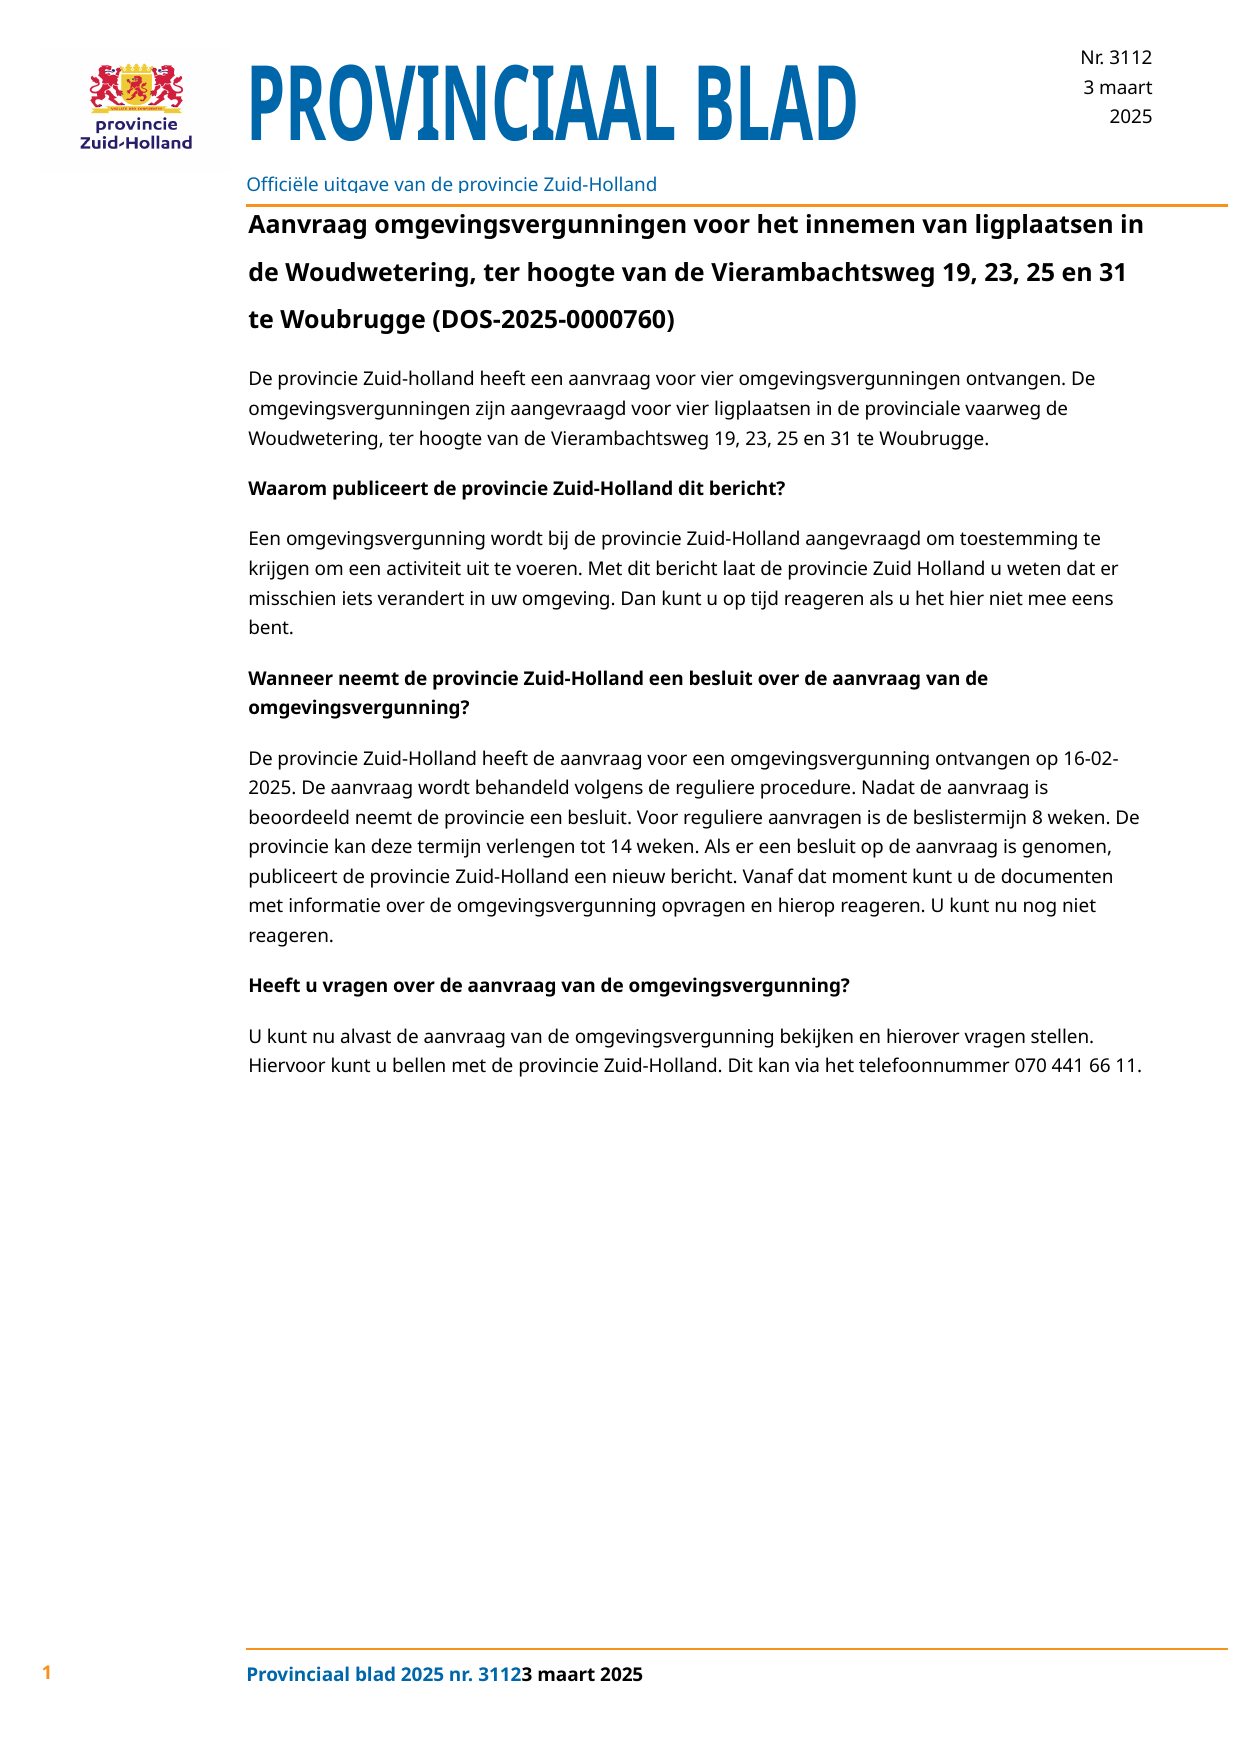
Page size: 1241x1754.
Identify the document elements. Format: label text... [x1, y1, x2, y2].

text U kunt nu alvast de aanvraag van de omgevingsvergunning bekijken en hierover vragen stellen. Hiervoor kunt u bellen met de provincie Zuid-Holland. Dit kan via het telefoonnummer 070 441 66 11. [248, 1023, 1152, 1078]
text Een omgevingsvergunning wordt bij de provincie Zuid-Holland aangevraagd om toestemming te krijgen om een activiteit uit te voeren. Met dit bericht laat de provincie Zuid Holland u weten dat er misschien iets verandert in uw omgeving. Dan kunt u op tijd reageren als u het hier niet mee eens bent. [248, 526, 1152, 640]
picture [41, 47, 231, 172]
text Aanvraag omgevingsvergunningen voor het innemen van ligplaatsen in de Woudwetering, ter hoogte van de Vierambachtsweg 19, 23, 25 en 31 te Woubrugge (DOS-2025-0000760) [248, 207, 1152, 336]
text Waarom publiceert de provincie Zuid-Holland dit bericht? [248, 475, 1152, 501]
text De provincie Zuid-holland heeft een aanvraag voor vier omgevingsvergunningen ontvangen. De omgevingsvergunningen zijn aangevraagd voor vier ligplaatsen in de provinciale vaarweg de Woudwetering, ter hoogte van de Vierambachtsweg 19, 23, 25 en 31 te Woubrugge. [248, 366, 1152, 450]
text Heeft u vragen over de aanvraag van de omgevingsvergunning? [248, 973, 1152, 998]
text Wanneer neemt de provincie Zuid-Holland een besluit over de aanvraag van de omgevingsvergunning? [248, 665, 1152, 720]
text De provincie Zuid-Holland heeft de aanvraag voor een omgevingsvergunning ontvangen op 16-02-2025. De aanvraag wordt behandeld volgens de reguliere procedure. Nadat de aanvraag is beoordeeld neemt de provincie een besluit. Voor reguliere aanvragen is de beslistermijn 8 weken. De provincie kan deze termijn verlengen tot 14 weken. Als er een besluit op de aanvraag is genomen, publiceert de provincie Zuid-Holland een nieuw bericht. Vanaf dat moment kunt u de documenten met informatie over de omgevingsvergunning opvragen en hierop reageren. U kunt nu nog niet reageren. [248, 745, 1152, 948]
